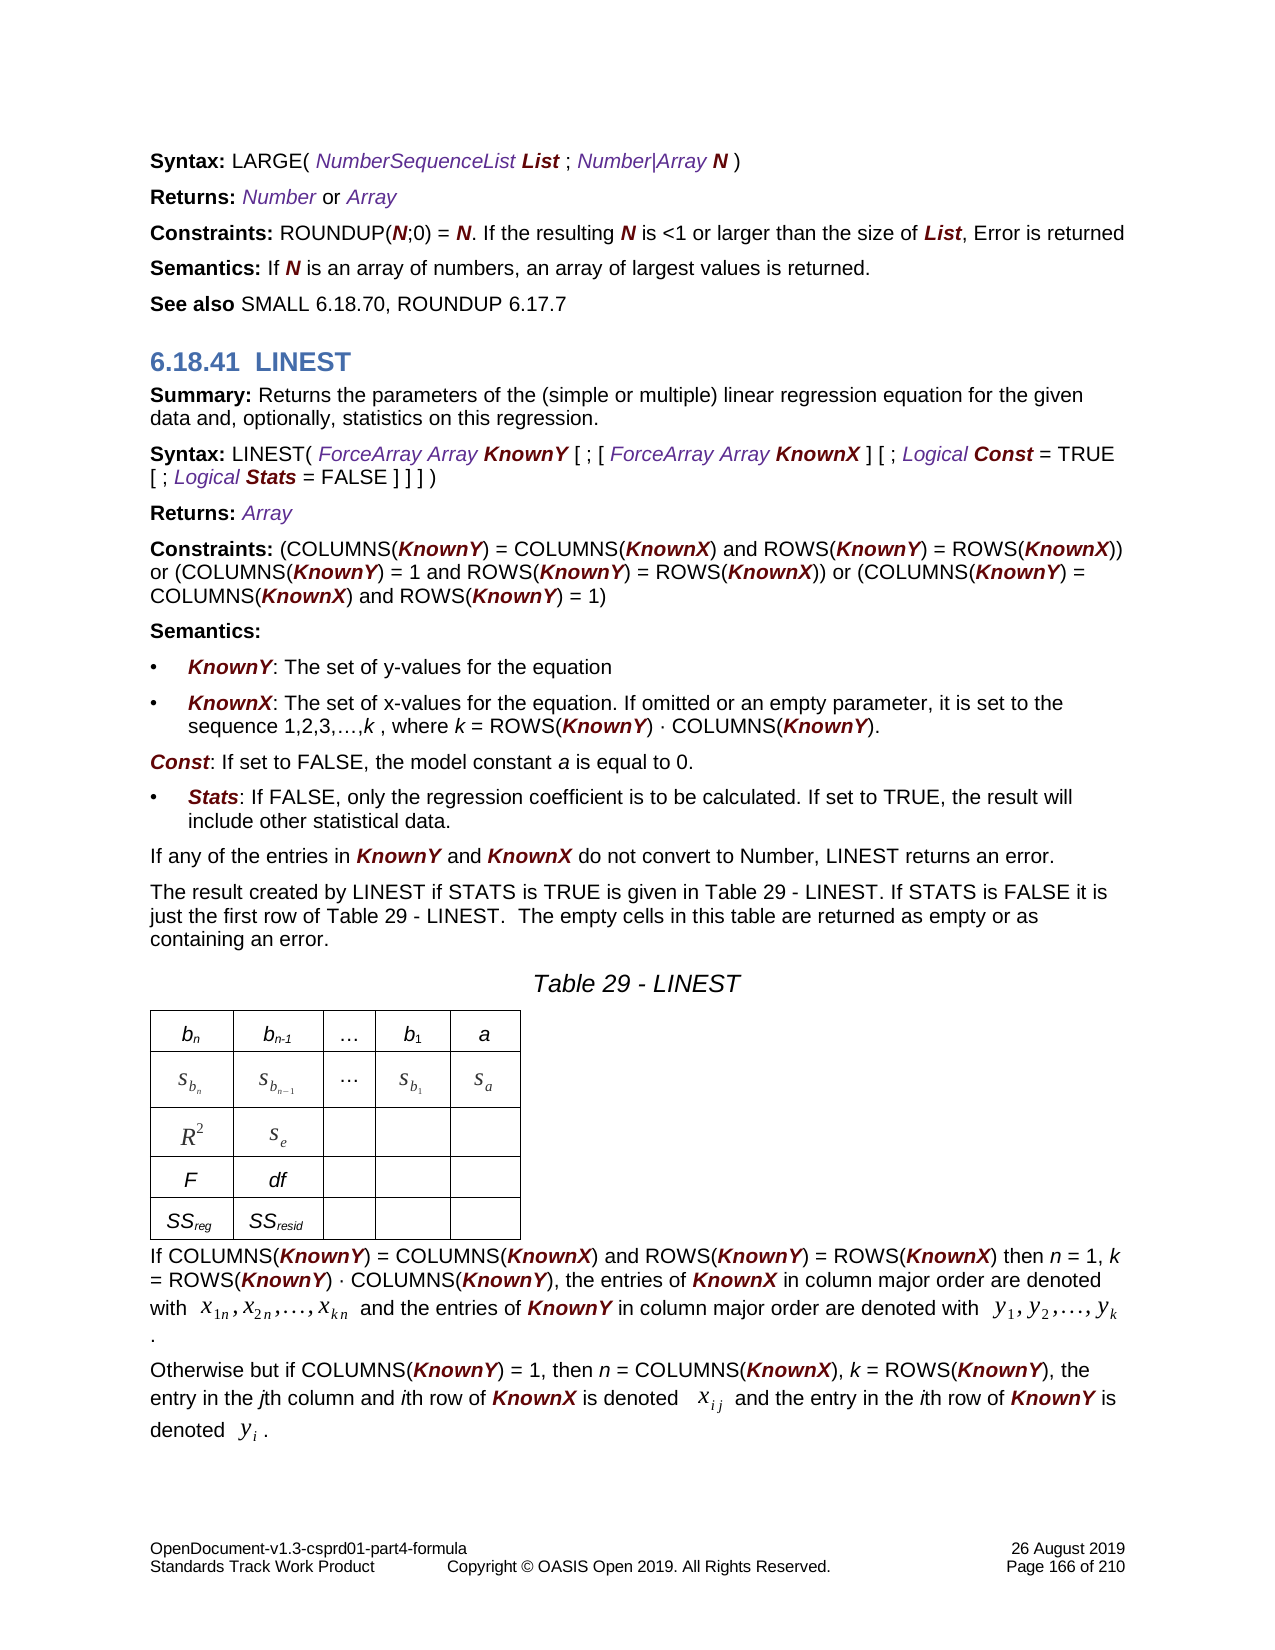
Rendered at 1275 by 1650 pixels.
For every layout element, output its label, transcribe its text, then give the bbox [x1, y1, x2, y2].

table_cell [451, 1052, 520, 1107]
text If any of the entries in KnownY and KnownX do not convert to Number, LINEST returns an error. [150, 845, 1125, 868]
table_header bn-1 [234, 1011, 323, 1051]
table_cell F [151, 1157, 233, 1197]
table_cell [324, 1108, 375, 1156]
table_cell … [324, 1052, 375, 1107]
text Table 29 - LINEST [150, 970, 1125, 998]
text See also SMALL 6.18.70, ROUNDUP 6.17.7 [150, 292, 1125, 316]
text Syntax: LARGE( NumberSequenceList List ; Number|Array N ) [150, 150, 1125, 173]
table_cell SSresid [234, 1198, 323, 1238]
table_header … [324, 1011, 375, 1051]
list KnownY: The set of y-values for the equation [150, 655, 1125, 679]
text Constraints: ROUNDUP(N;0) = N. If the resulting N is <1 or larger than the size of List, Error is returned [150, 221, 1125, 245]
table_cell [376, 1198, 450, 1238]
table_cell [376, 1052, 450, 1107]
table_cell [151, 1108, 233, 1156]
text The result created by LINEST if STATS is TRUE is given in Table 29 - LINEST. If STATS is FALSE it is just the first row of Table 29 - LINEST. The empty cells in this table are returned as empty or as containing an error. [150, 881, 1125, 951]
text Const: If set to FALSE, the model constant a is equal to 0. [150, 750, 1125, 774]
list KnownX: The set of x-values for the equation. If omitted or an empty parameter, it is set to the sequence 1,2,3,…,k , where k = ROWS(KnownY) ∙ COLUMNS(KnownY). [150, 691, 1125, 738]
table_cell [451, 1108, 520, 1156]
text Summary: Returns the parameters of the (simple or multiple) linear regression equation for the given data and, optionally, statistics on this regression. [150, 383, 1125, 430]
text Otherwise but if COLUMNS(KnownY) = 1, then n = COLUMNS(KnownX), k = ROWS(KnownY), the entry in the jth column and ith row of KnownX is denoted and the entry in the ith row of KnownY is denoted . [150, 1359, 1125, 1445]
table_cell [451, 1198, 520, 1238]
text Semantics: If N is an array of numbers, an array of largest values is returned. [150, 257, 1125, 280]
table_cell SSreg [151, 1198, 233, 1238]
table_cell df [234, 1157, 323, 1197]
text Syntax: LINEST( ForceArray Array KnownY [ ; [ ForceArray Array KnownX ] [ ; Logical Const = TRUE [ ; Logical Stats = FALSE ] ] ] ) [150, 442, 1125, 489]
text Constraints: (COLUMNS(KnownY) = COLUMNS(KnownX) and ROWS(KnownY) = ROWS(KnownX)) or (COLUMNS(KnownY) = 1 and ROWS(KnownY) = ROWS(KnownX)) or (COLUMNS(KnownY) = COLUMNS(KnownX) and ROWS(KnownY) = 1) [150, 537, 1125, 608]
list Stats: If FALSE, only the regression coefficient is to be calculated. If set to TRUE, the result will include other statistical data. [150, 786, 1125, 833]
table_cell [324, 1157, 375, 1197]
text Returns: Number or Array [150, 186, 1125, 209]
text Semantics: [150, 620, 1125, 643]
table_cell [376, 1157, 450, 1197]
text Returns: Array [150, 501, 1125, 525]
table_cell [234, 1052, 323, 1107]
table_cell [324, 1198, 375, 1238]
text If COLUMNS(KnownY) = COLUMNS(KnownX) and ROWS(KnownY) = ROWS(KnownX) then n = 1, k = ROWS(KnownY) ∙ COLUMNS(KnownY), the entries of KnownX in column major order are denoted with and the entries of KnownY in column major order are denoted with . [150, 1244, 1125, 1347]
table_header bn [151, 1011, 233, 1051]
subtitle LINEST [150, 347, 1125, 377]
table_cell [151, 1052, 233, 1107]
table_cell [451, 1157, 520, 1197]
table_header a [451, 1011, 520, 1051]
table_cell [376, 1108, 450, 1156]
table_header b1 [376, 1011, 450, 1051]
table_cell [234, 1108, 323, 1156]
